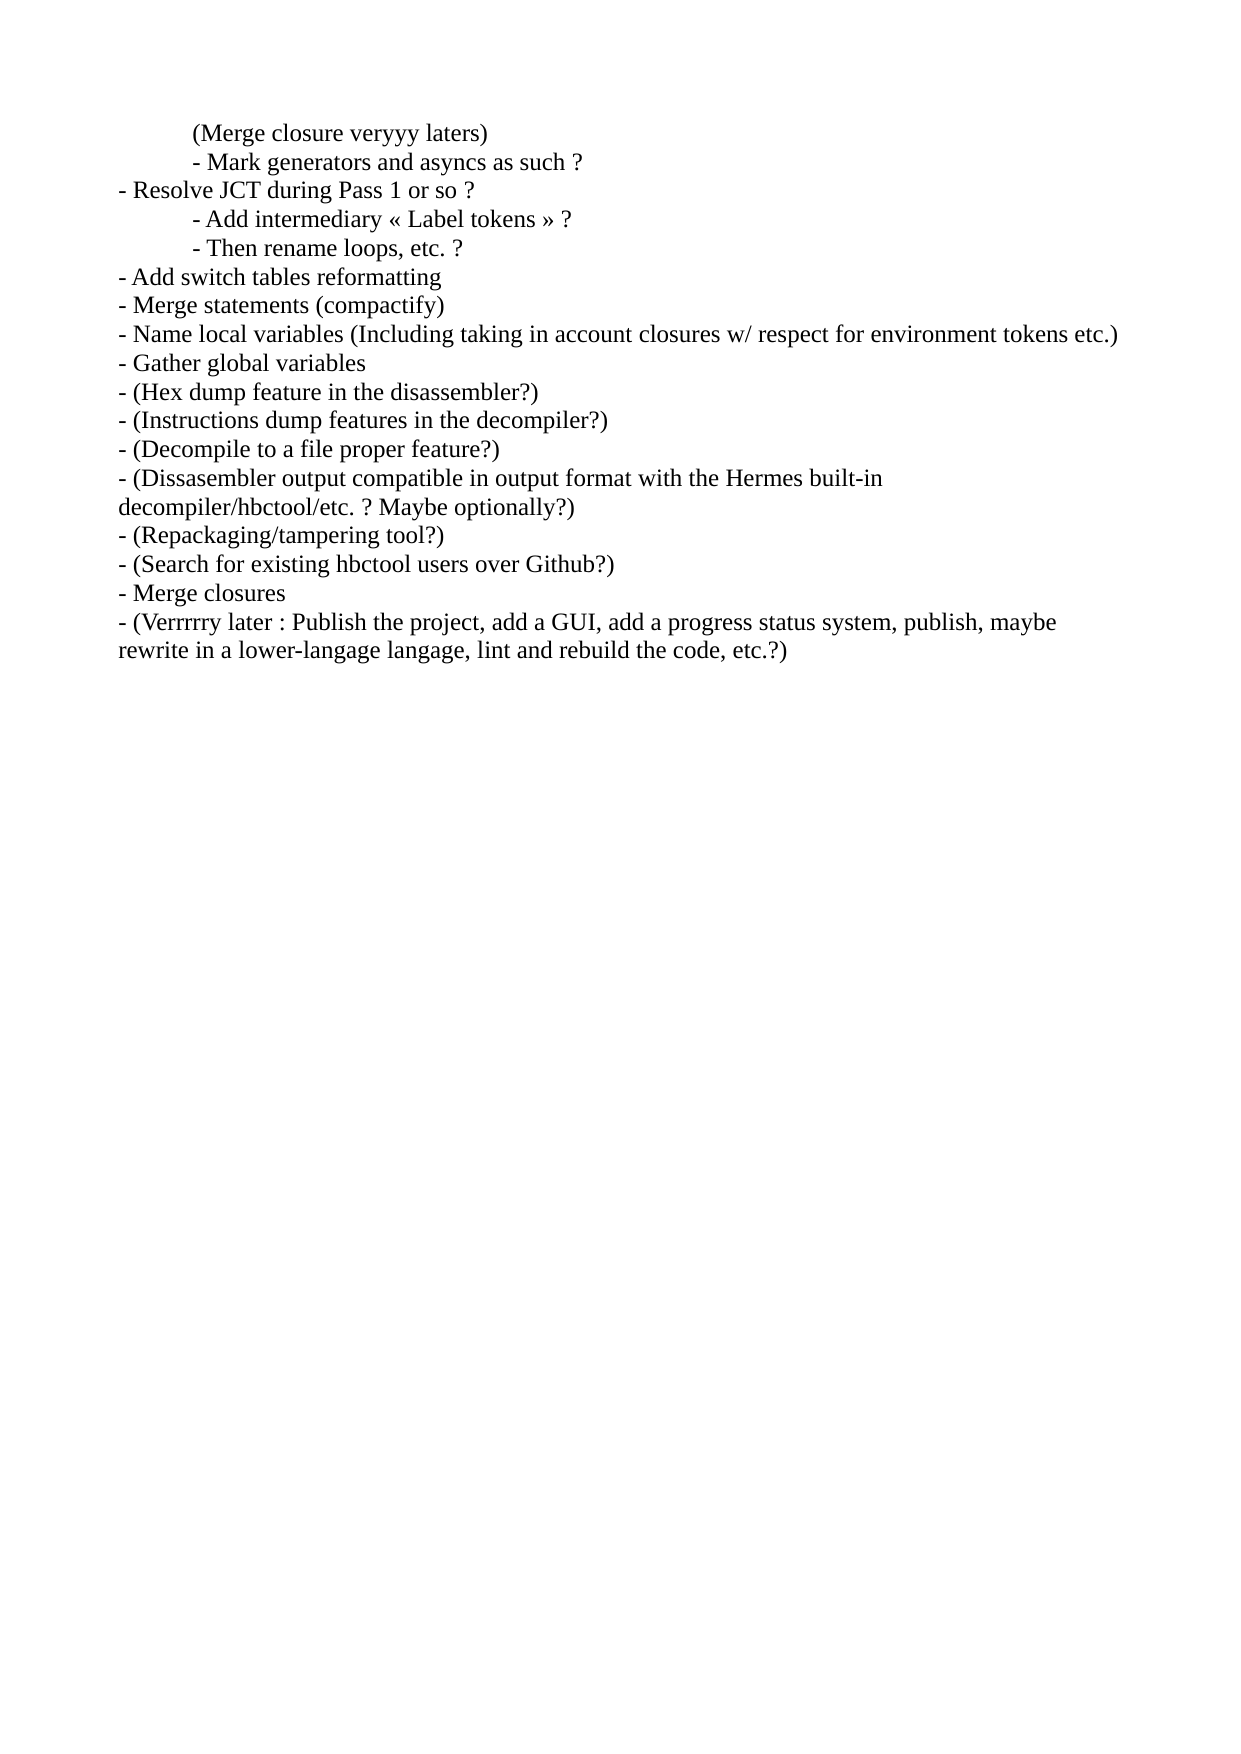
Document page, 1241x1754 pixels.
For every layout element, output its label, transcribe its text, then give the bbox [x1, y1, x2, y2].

text - Add switch tables reformatting [118, 262, 1122, 291]
text - Mark generators and asyncs as such ? [118, 147, 1122, 176]
text - Gather global variables [118, 348, 1122, 377]
text - Add intermediary « Label tokens » ? [118, 204, 1122, 233]
text - (Instructions dump features in the decompiler?) [118, 406, 1122, 434]
text - (Decompile to a file proper feature?) [118, 434, 1122, 463]
text - Resolve JCT during Pass 1 or so ? [118, 176, 1122, 204]
text - (Search for existing hbctool users over Github?) [118, 549, 1122, 578]
text - Then rename loops, etc. ? [118, 233, 1122, 262]
text - (Hex dump feature in the disassembler?) [118, 377, 1122, 406]
text - Name local variables (Including taking in account closures w/ respect for environment tokens etc.) [118, 319, 1122, 348]
text - Merge statements (compactify) [118, 291, 1122, 319]
text - (Verrrrry later : Publish the project, add a GUI, add a progress status system, publish, maybe rewrite in a lower-langage langage, lint and rebuild the code, etc.?) [118, 607, 1122, 664]
text (Merge closure veryyy laters) [118, 118, 1122, 147]
text - Merge closures [118, 578, 1122, 607]
text - (Repackaging/tampering tool?) [118, 521, 1122, 549]
text - (Dissasembler output compatible in output format with the Hermes built-in decompiler/hbctool/etc. ? Maybe optionally?) [118, 463, 1122, 521]
